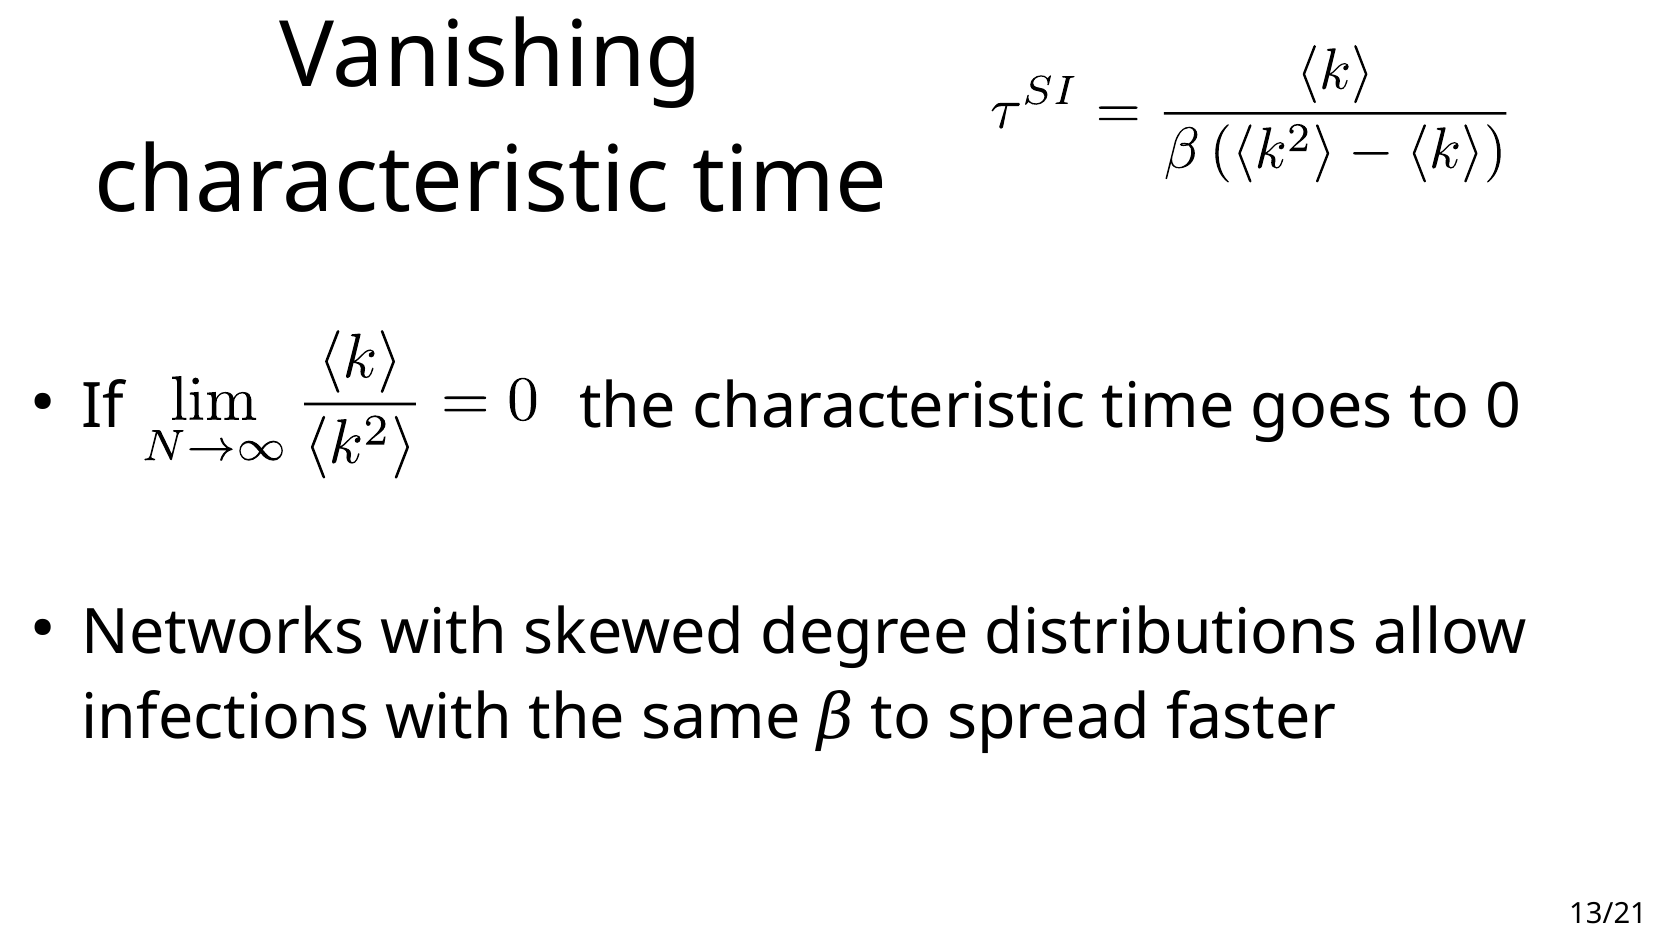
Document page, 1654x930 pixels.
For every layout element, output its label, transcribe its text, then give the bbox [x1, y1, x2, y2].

list If the characteristic time goes to 0 Networks with skewed degree distributions allow infections with the same β to spread faster [15, 359, 1606, 901]
title Vanishing characteristic time [82, 1, 901, 225]
text_box [141, 330, 539, 479]
text_box [990, 44, 1507, 183]
